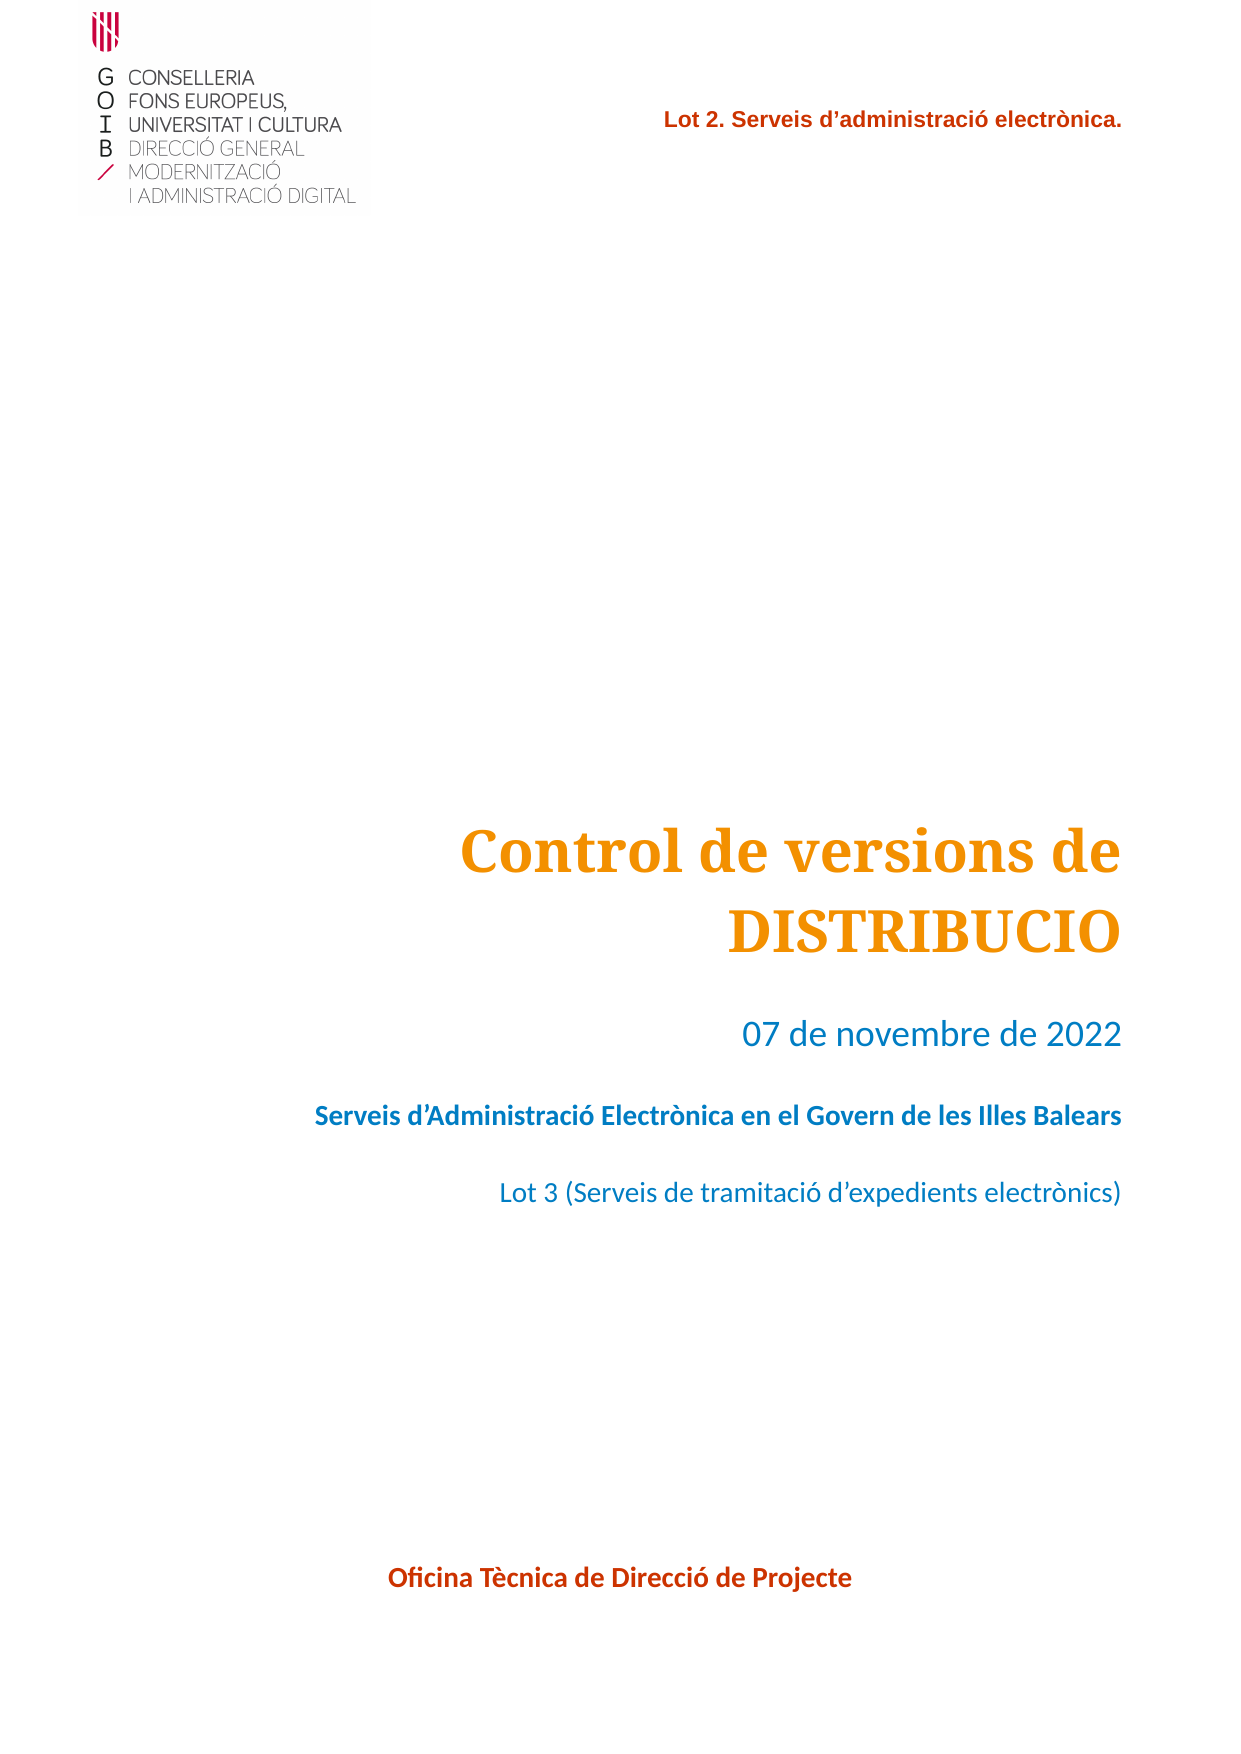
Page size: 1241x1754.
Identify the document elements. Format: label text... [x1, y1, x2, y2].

text Serveis d’Administració Electrònica en el Govern de les Illes Balears [118, 1097, 1122, 1133]
text 07 de novembre de 2022 [118, 1010, 1122, 1056]
text Control de versions de DISTRIBUCIO [118, 810, 1122, 969]
text Lot 3 (Serveis de tramitació d’expedients electrònics) [118, 1174, 1122, 1210]
text Oficina Tècnica de Direcció de Projecte [118, 1559, 1122, 1594]
picture [77, 0, 371, 216]
